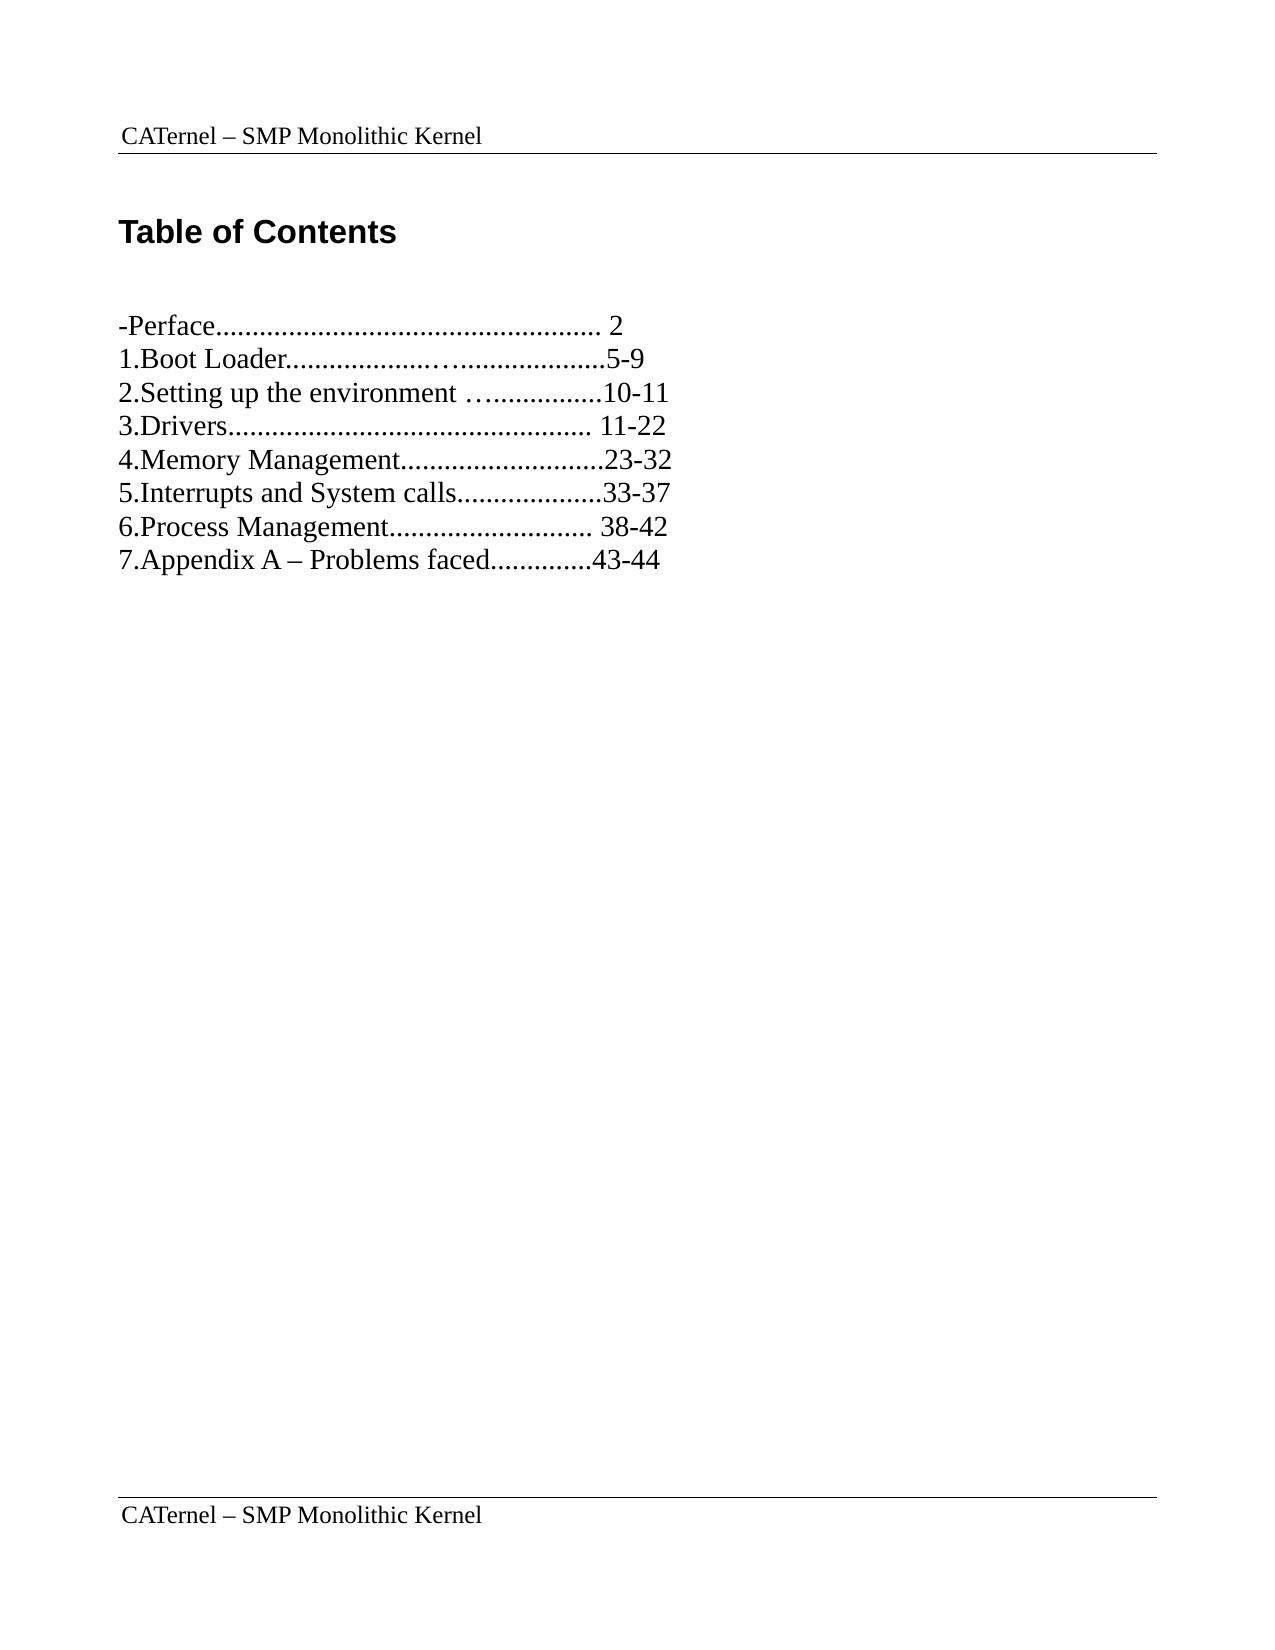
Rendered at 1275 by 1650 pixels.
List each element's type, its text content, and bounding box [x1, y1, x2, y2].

text 4.Memory Management............................23-32 [118, 442, 1157, 475]
text 6.Process Management............................ 38-42 [118, 509, 1157, 542]
text 3.Drivers.................................................. 11-22 [118, 408, 1157, 442]
text -Perface..................................................... 2 [118, 308, 1157, 341]
subtitle Table of Contents [118, 212, 1157, 250]
text 5.Interrupts and System calls....................33-37 [118, 475, 1157, 509]
text 2.Setting up the environment …...............10-11 [118, 375, 1157, 408]
text 1.Boot Loader....................…....................5-9 [118, 341, 1157, 375]
text 7.Appendix A – Problems faced..............43-44 [118, 542, 1157, 576]
